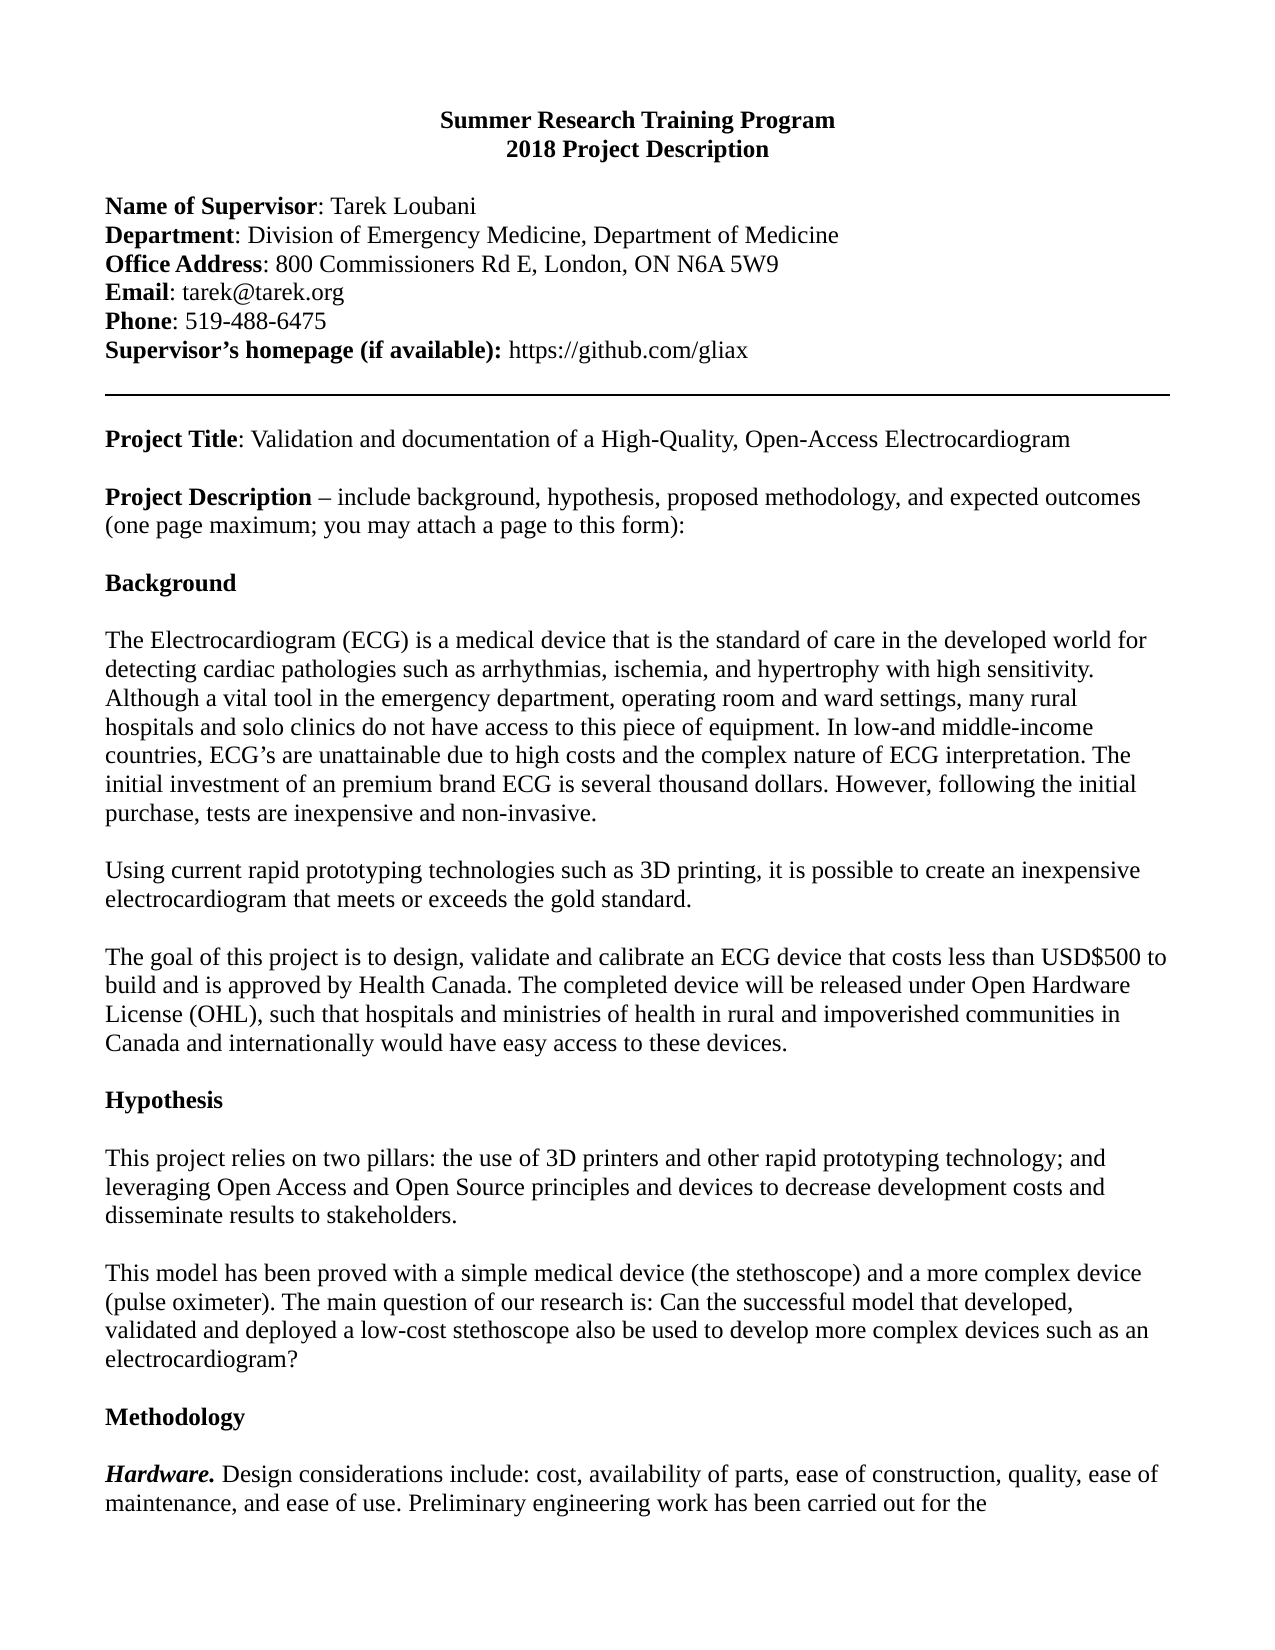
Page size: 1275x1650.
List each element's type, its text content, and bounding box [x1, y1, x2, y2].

text Project Description – include background, hypothesis, proposed methodology, and expected outcomes (one page maximum; you may attach a page to this form): [105, 482, 1170, 539]
text Summer Research Training Program 2018 Project Description [105, 105, 1170, 162]
text Name of Supervisor: Tarek Loubani [105, 191, 1170, 220]
text Email: tarek@tarek.org [105, 277, 1170, 306]
text This model has been proved with a simple medical device (the stethoscope) and a more complex device (pulse oximeter). The main question of our research is: Can the successful model that developed, validated and deployed a low-cost stethoscope also be used to develop more complex devices such as an electrocardiogram? [105, 1258, 1170, 1373]
text This project relies on two pillars: the use of 3D printers and other rapid prototyping technology; and leveraging Open Access and Open Source principles and devices to decrease development costs and disseminate results to stakeholders. [105, 1143, 1170, 1229]
text The Electrocardiogram (ECG) is a medical device that is the standard of care in the developed world for detecting cardiac pathologies such as arrhythmias, ischemia, and hypertrophy with high sensitivity. Although a vital tool in the emergency department, operating room and ward settings, many rural hospitals and solo clinics do not have access to this piece of equipment. In low-and middle-income countries, ECG’s are unattainable due to high costs and the complex nature of ECG interpretation. The initial investment of an premium brand ECG is several thousand dollars. However, following the initial purchase, tests are inexpensive and non-invasive. [105, 626, 1170, 827]
text Background [105, 568, 1170, 597]
text Methodology [105, 1402, 1170, 1431]
text Department: Division of Emergency Medicine, Department of Medicine [105, 220, 1170, 249]
text Hardware. Design considerations include: cost, availability of parts, ease of construction, quality, ease of maintenance, and ease of use. Preliminary engineering work has been carried out for the [105, 1459, 1170, 1517]
text Phone: 519-488-6475 [105, 306, 1170, 335]
text Supervisor’s homepage (if available): https://github.com/gliax [105, 335, 1170, 364]
text Office Address: 800 Commissioners Rd E, London, ON N6A 5W9 [105, 249, 1170, 277]
text Using current rapid prototyping technologies such as 3D printing, it is possible to create an inexpensive electrocardiogram that meets or exceeds the gold standard. [105, 856, 1170, 913]
text The goal of this project is to design, validate and calibrate an ECG device that costs less than USD$500 to build and is approved by Health Canada. The completed device will be released under Open Hardware License (OHL), such that hospitals and ministries of health in rural and impoverished communities in Canada and internationally would have easy access to these devices. [105, 942, 1170, 1057]
text Hypothesis [105, 1086, 1170, 1114]
text Project Title: Validation and documentation of a High-Quality, Open-Access Electrocardiogram [105, 424, 1170, 453]
